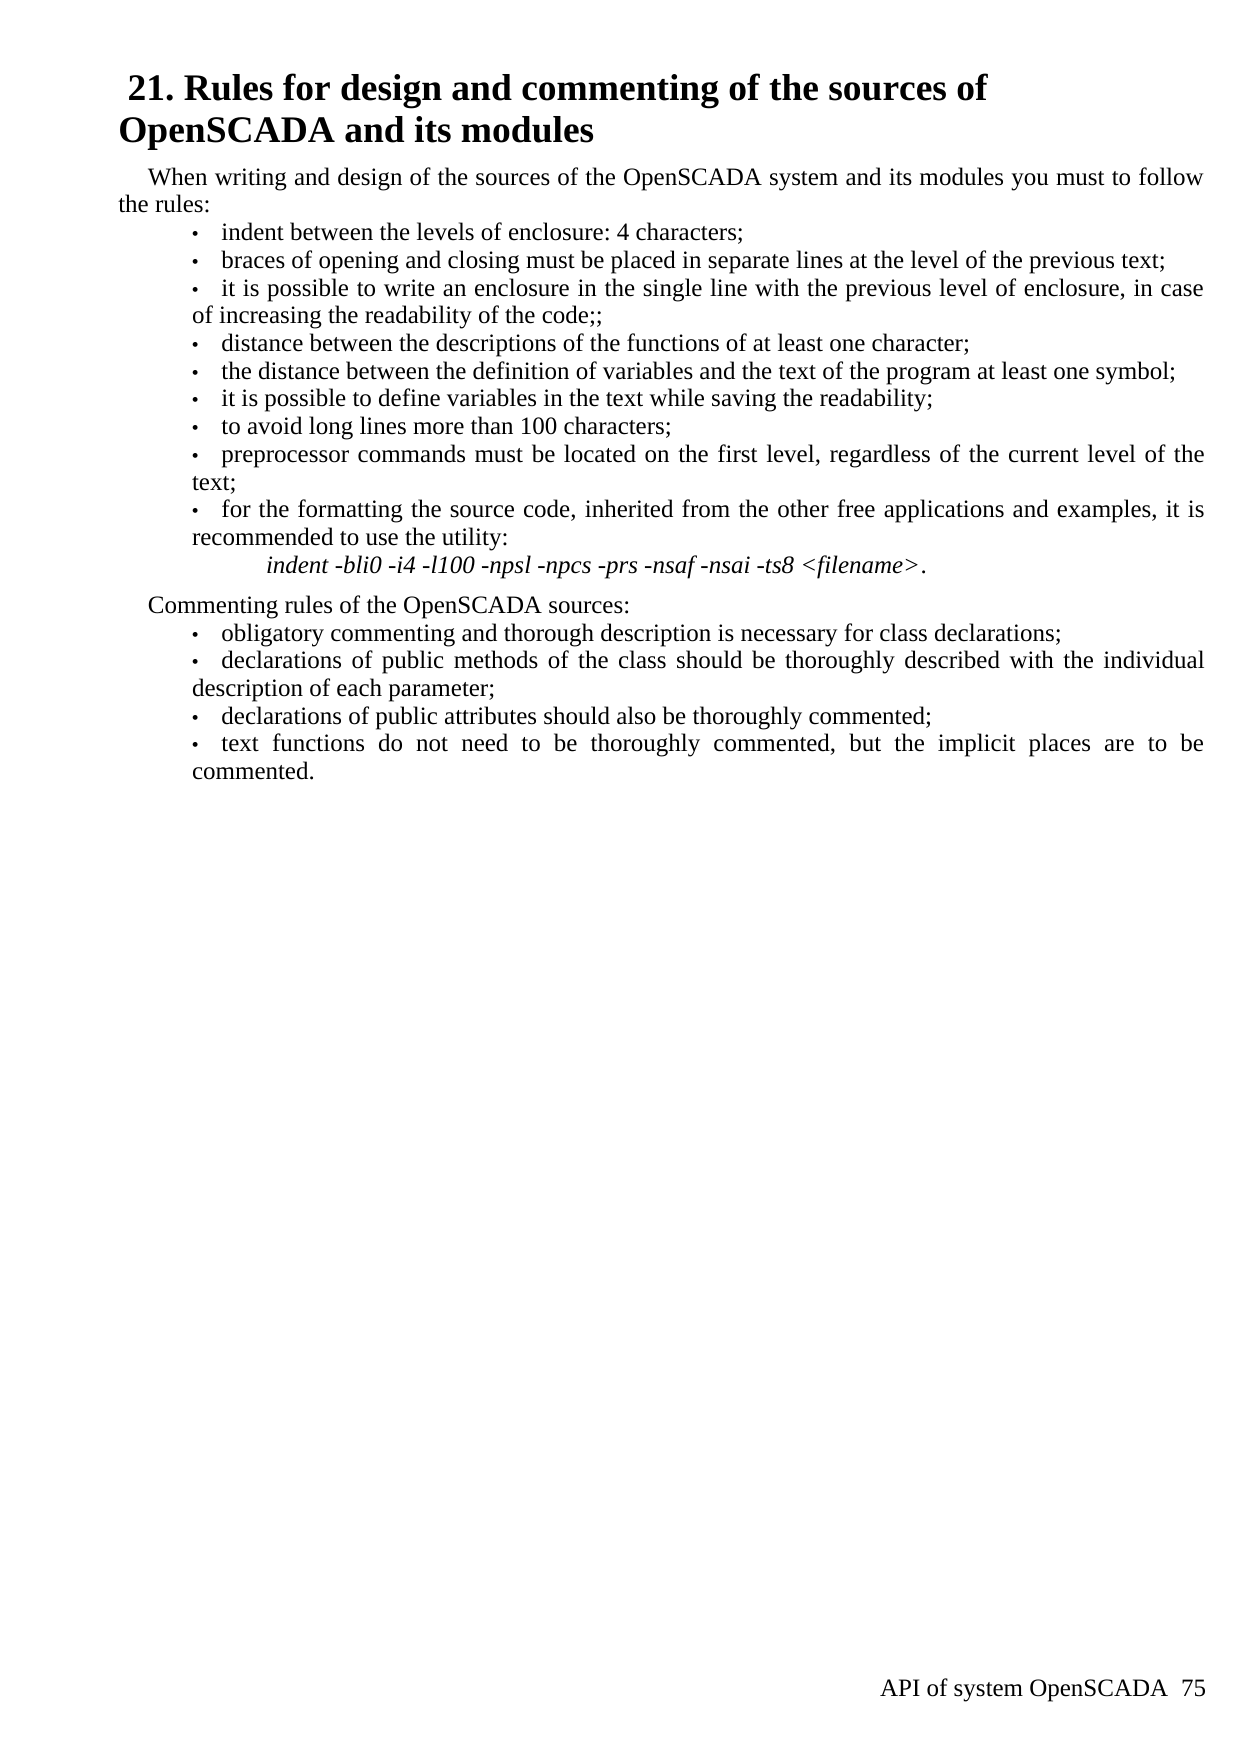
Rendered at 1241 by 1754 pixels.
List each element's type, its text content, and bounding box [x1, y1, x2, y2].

list preprocessor commands must be located on the first level, regardless of the current level of the text; [162, 440, 1206, 495]
list declarations of public attributes should also be thoroughly commented; [162, 702, 1206, 729]
subtitle 21. Rules for design and commenting of the sources of OpenSCADA and its modules [118, 67, 1206, 150]
list Commenting rules of the OpenSCADA sources: [118, 591, 1206, 619]
list it is possible to write an enclosure in the single line with the previous level of enclosure, in case of increasing the readability of the code;; [162, 274, 1206, 329]
list declarations of public methods of the class should be thoroughly described with the individual description of each parameter; [162, 646, 1206, 702]
list distance between the descriptions of the functions of at least one character; [162, 329, 1206, 357]
list text functions do not need to be thoroughly commented, but the implicit places are to be commented. [162, 729, 1206, 785]
list indent between the levels of enclosure: 4 characters; [162, 218, 1206, 246]
list for the formatting the source code, inherited from the other free applications and examples, it is recommended to use the utility: [162, 495, 1206, 551]
list it is possible to define variables in the text while saving the readability; [162, 384, 1206, 412]
list When writing and design of the sources of the OpenSCADA system and its modules you must to follow the rules: [118, 163, 1206, 218]
list braces of opening and closing must be placed in separate lines at the level of the previous text; [162, 246, 1206, 274]
list to avoid long lines more than 100 characters; [162, 412, 1206, 440]
list obligatory commenting and thorough description is necessary for class declarations; [162, 619, 1206, 646]
text indent -bli0 -i4 -l100 -npsl -npcs -prs -nsaf -nsai -ts8 <filename>. [118, 551, 1206, 578]
list the distance between the definition of variables and the text of the program at least one symbol; [162, 357, 1206, 384]
